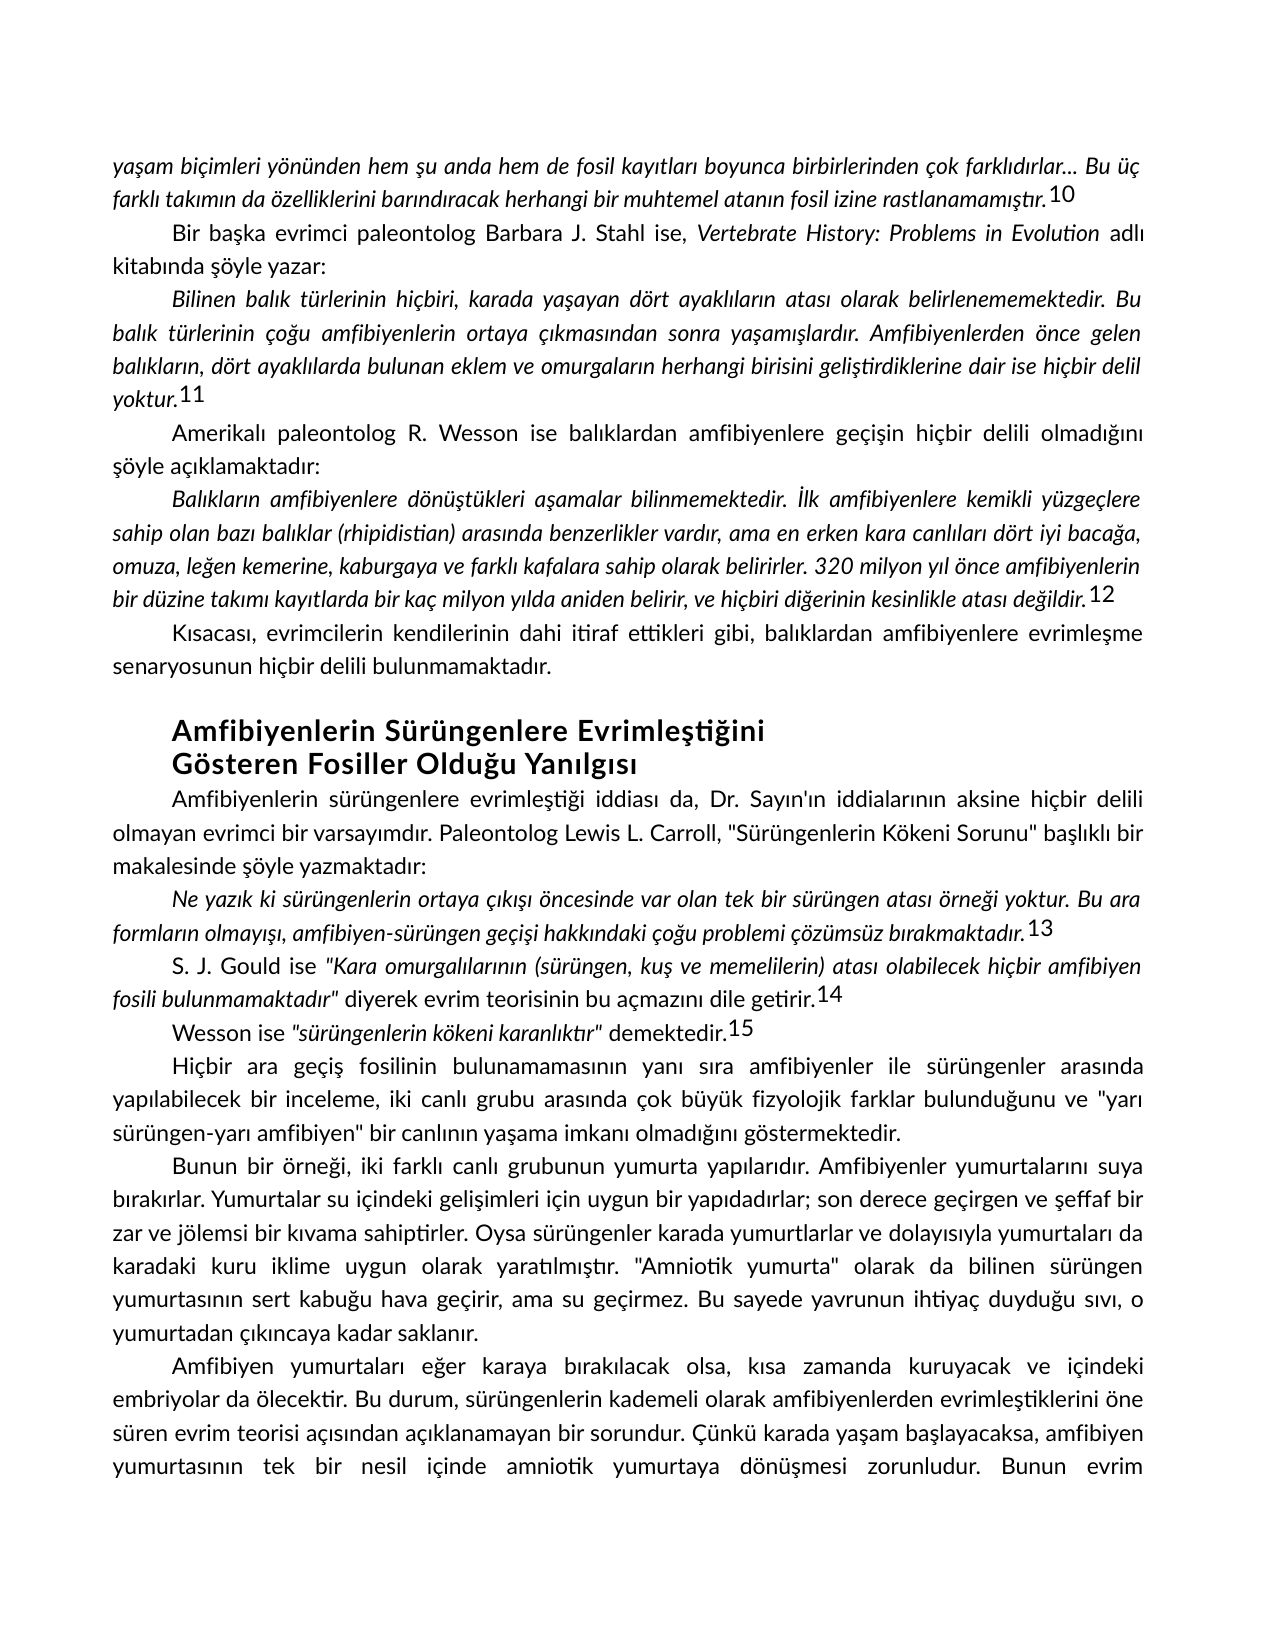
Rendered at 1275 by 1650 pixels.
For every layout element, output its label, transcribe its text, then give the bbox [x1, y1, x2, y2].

text Bunun bir örneği, iki farklı canlı grubunun yumurta yapılarıdır. Amfibiyenler yumurtalarını suya bırakırlar. Yumurtalar su içindeki gelişimleri için uygun bir yapıdadırlar; son derece geçirgen ve şeffaf bir zar ve jölemsi bir kıvama sahiptirler. Oysa sürüngenler karada yumurtlarlar ve dolayısıyla yumurtaları da karadaki kuru iklime uygun olarak yaratılmıştır. "Amniotik yumurta" olarak da bilinen sürüngen yumurtasının sert kabuğu hava geçirir, ama su geçirmez. Bu sayede yavrunun ihtiyaç duyduğu sıvı, o yumurtadan çıkıncaya kadar saklanır. [112, 1148, 1145, 1348]
text Ne yazık ki sürüngenlerin ortaya çıkışı öncesinde var olan tek bir sürüngen atası örneği yoktur. Bu ara formların olmayışı, amfibiyen-sürüngen geçişi hakkındaki çoğu problemi çözümsüz bırakmaktadır.13 [112, 881, 1145, 948]
text Amfibiyenlerin sürüngenlere evrimleştiği iddiası da, Dr. Sayın'ın iddialarının aksine hiçbir delili olmayan evrimci bir varsayımdır. Paleontolog Lewis L. Carroll, "Sürüngenlerin Kökeni Sorunu" başlıklı bir makalesinde şöyle yazmaktadır: [112, 781, 1145, 881]
text Bir başka evrimci paleontolog Barbara J. Stahl ise, Vertebrate History: Problems in Evolution adlı kitabında şöyle yazar: [112, 214, 1145, 281]
text S. J. Gould ise "Kara omurgalılarının (sürüngen, kuş ve memelilerin) atası olabilecek hiçbir amfibiyen fosili bulunmamaktadır" diyerek evrim teorisinin bu açmazını dile getirir.14 [112, 948, 1145, 1014]
text yaşam biçimleri yönünden hem şu anda hem de fosil kayıtları boyunca birbirlerinden çok farklıdırlar... Bu üç farklı takımın da özelliklerini barındıracak herhangi bir muhtemel atanın fosil izine rastlanamamıştır.10 [112, 148, 1145, 214]
text Balıkların amfibiyenlere dönüştükleri aşamalar bilinmemektedir. İlk amfibiyenlere kemikli yüzgeçlere sahip olan bazı balıklar (rhipidistian) arasında benzerlikler vardır, ama en erken kara canlıları dört iyi bacağa, omuza, leğen kemerine, kaburgaya ve farklı kafalara sahip olarak belirirler. 320 milyon yıl önce amfibiyenlerin bir düzine takımı kayıtlarda bir kaç milyon yılda aniden belirir, ve hiçbiri diğerinin kesinlikle atası değildir.12 [112, 481, 1145, 614]
text Amfibiyenlerin Sürüngenlere Evrimleştiğini [112, 714, 1145, 748]
text Amerikalı paleontolog R. Wesson ise balıklardan amfibiyenlere geçişin hiçbir delili olmadığını şöyle açıklamaktadır: [112, 414, 1145, 481]
text Gösteren Fosiller Olduğu Yanılgısı [112, 748, 1145, 781]
text Bilinen balık türlerinin hiçbiri, karada yaşayan dört ayaklıların atası olarak belirlenememektedir. Bu balık türlerinin çoğu amfibiyenlerin ortaya çıkmasından sonra yaşamışlardır. Amfibiyenlerden önce gelen balıkların, dört ayaklılarda bulunan eklem ve omurgaların herhangi birisini geliştirdiklerine dair ise hiçbir delil yoktur.11 [112, 281, 1145, 414]
text Hiçbir ara geçiş fosilinin bulunamamasının yanı sıra amfibiyenler ile sürüngenler arasında yapılabilecek bir inceleme, iki canlı grubu arasında çok büyük fizyolojik farklar bulunduğunu ve "yarı sürüngen-yarı amfibiyen" bir canlının yaşama imkanı olmadığını göstermektedir. [112, 1048, 1145, 1148]
text Amfibiyen yumurtaları eğer karaya bırakılacak olsa, kısa zamanda kuruyacak ve içindeki embriyolar da ölecektir. Bu durum, sürüngenlerin kademeli olarak amfibiyenlerden evrimleştiklerini öne süren evrim teorisi açısından açıklanamayan bir sorundur. Çünkü karada yaşam başlayacaksa, amfibiyen yumurtasının tek bir nesil içinde amniotik yumurtaya dönüşmesi zorunludur. Bunun evrim [112, 1348, 1145, 1481]
text Wesson ise "sürüngenlerin kökeni karanlıktır" demektedir.15 [112, 1014, 1145, 1048]
text Kısacası, evrimcilerin kendilerinin dahi itiraf ettikleri gibi, balıklardan amfibiyenlere evrimleşme senaryosunun hiçbir delili bulunmamaktadır. [112, 614, 1145, 681]
